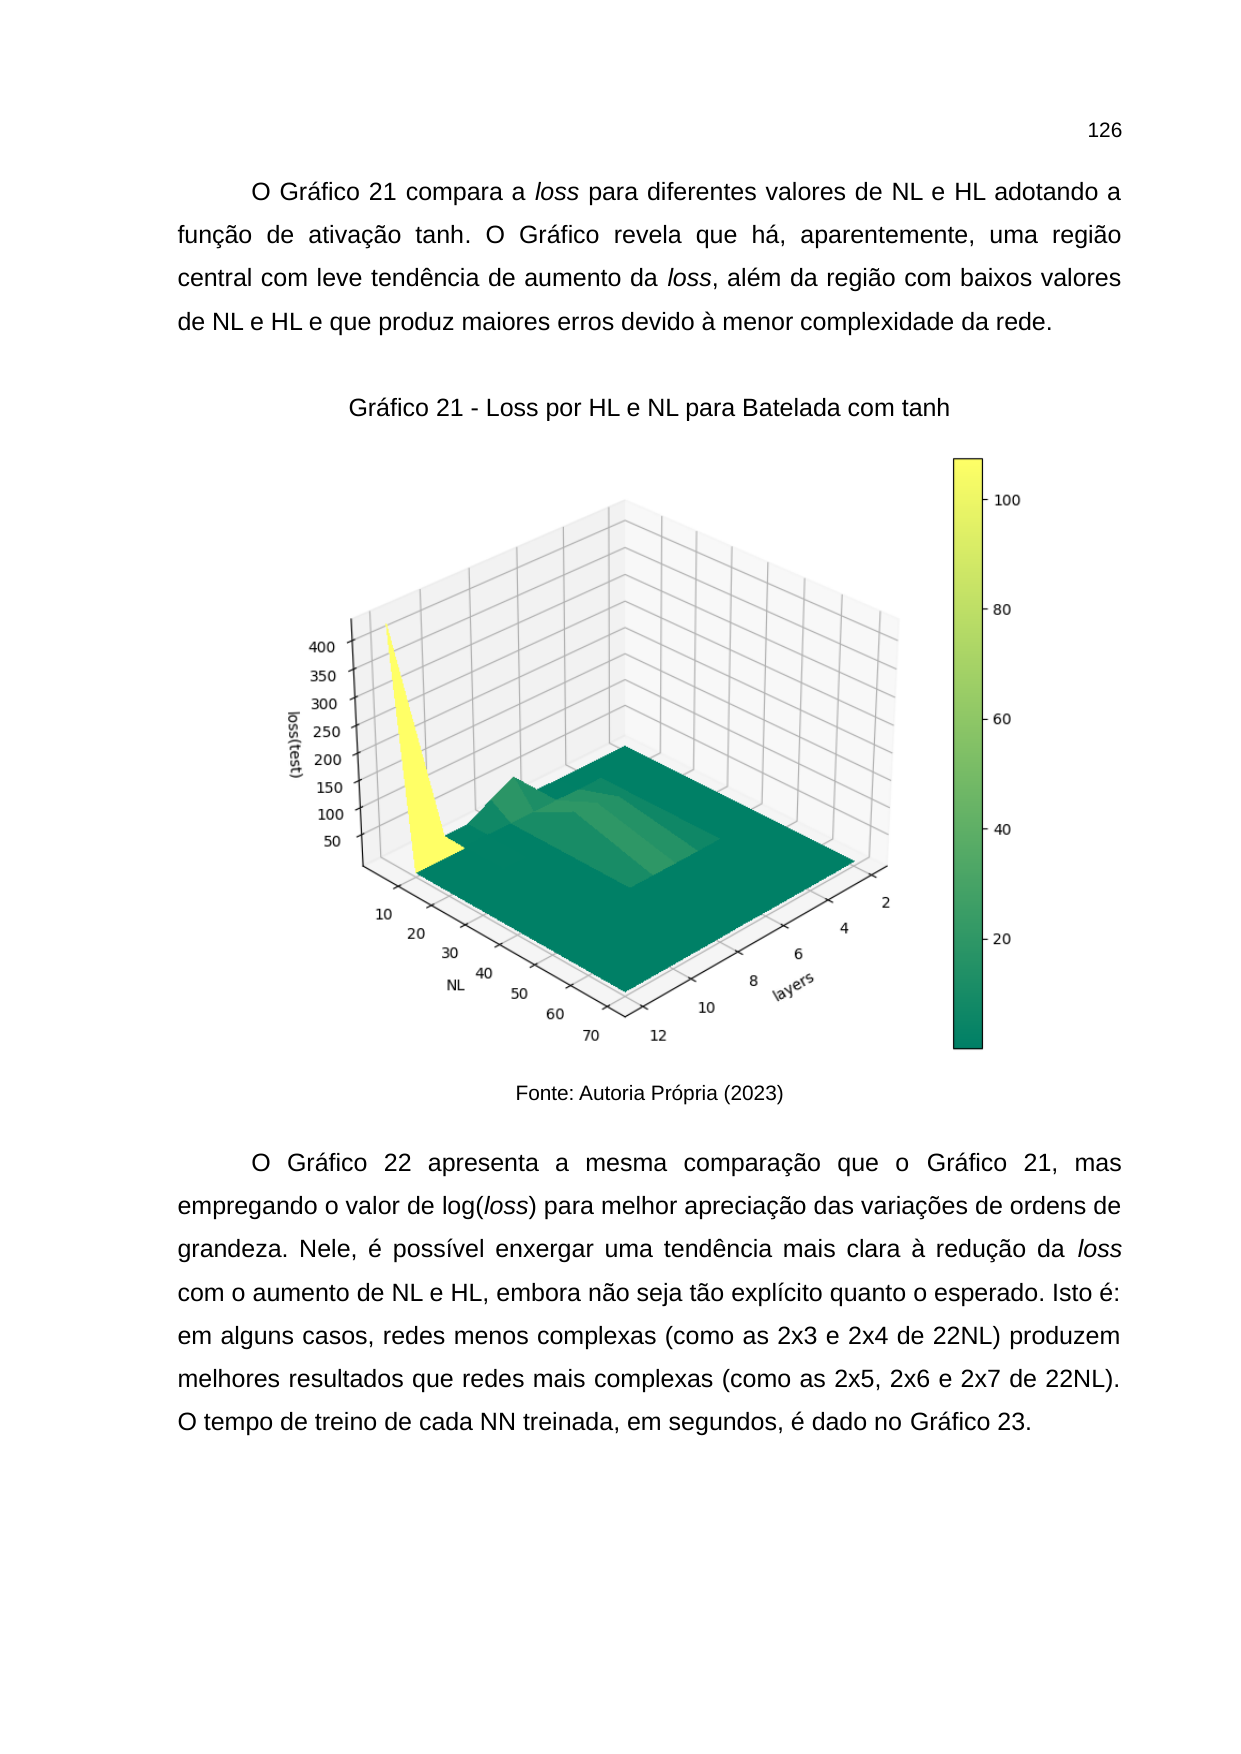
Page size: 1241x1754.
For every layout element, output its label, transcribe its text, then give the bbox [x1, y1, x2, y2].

text Fonte: Autoria Própria (2023) [177, 393, 1122, 1105]
text O Gráfico 22 apresenta a mesma comparação que o Gráfico 21, mas empregando o valor de log(loss) para melhor apreciação das variações de ordens de grandeza. Nele, é possível enxergar uma tendência mais clara à redução da loss com o aumento de NL e HL, embora não seja tão explícito quanto o esperado. Isto é: em alguns casos, redes menos complexas (como as 2x3 e 2x4 de 22NL) produzem melhores resultados que redes mais complexas (como as 2x5, 2x6 e 2x7 de 22NL). O tempo de treino de cada NN treinada, em segundos, é dado no Gráfico 23. [177, 1148, 1122, 1436]
picture [222, 421, 1077, 1065]
text Gráfico 21 - Loss por HL e NL para Batelada com tanh [214, 393, 1085, 421]
text O Gráfico 21 compara a loss para diferentes valores de NL e HL adotando a função de ativação tanh. O Gráfico revela que há, aparentemente, uma região central com leve tendência de aumento da loss, além da região com baixos valores de NL e HL e que produz maiores erros devido à menor complexidade da rede. [177, 177, 1122, 335]
